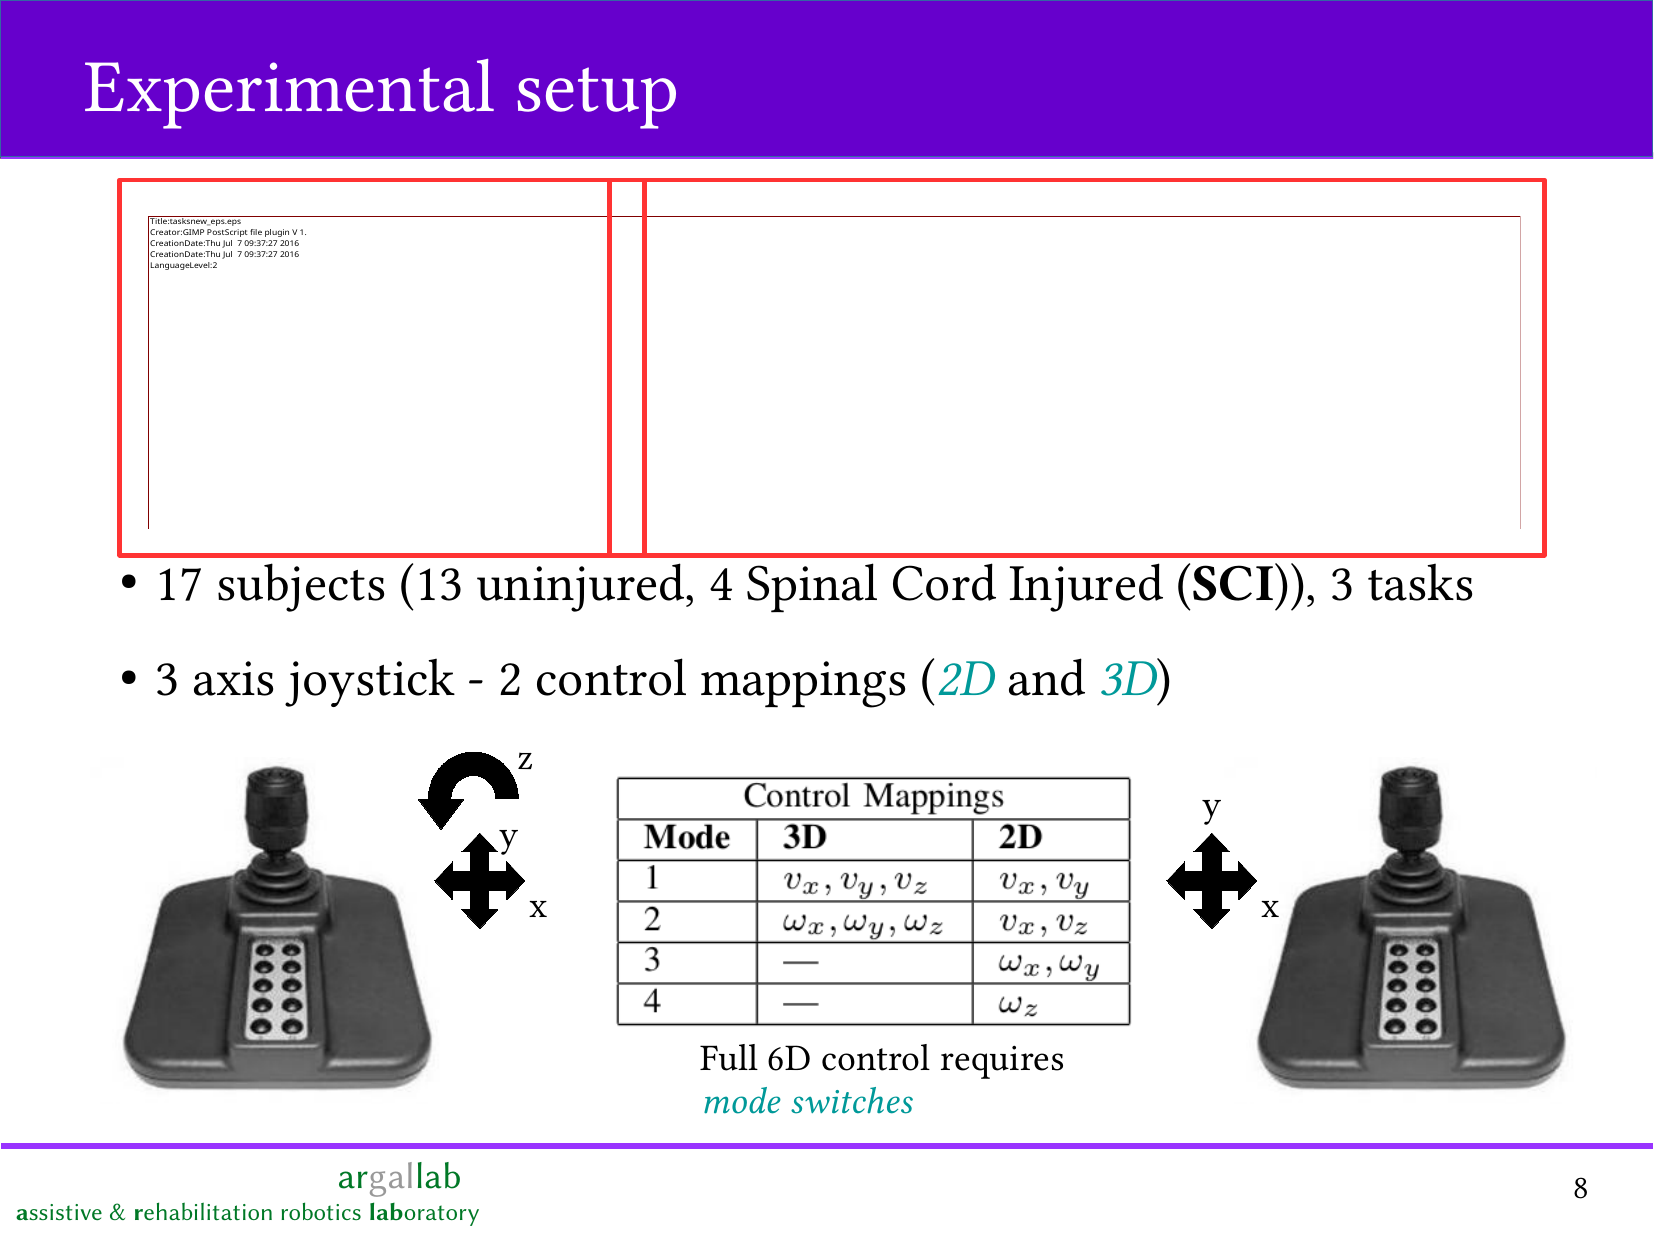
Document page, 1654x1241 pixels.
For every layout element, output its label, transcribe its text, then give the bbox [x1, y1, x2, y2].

picture [1224, 757, 1597, 1104]
text_box [119, 180, 1545, 556]
text_box z [502, 728, 549, 787]
text_box y [1187, 775, 1237, 834]
text_box [418, 752, 519, 830]
picture [451, 779, 463, 799]
text_box Full 6D control requires mode switches [685, 1029, 1080, 1131]
text_box Experimental setup [69, 36, 1621, 138]
picture [90, 757, 463, 1104]
text_box y [484, 805, 534, 864]
text_box x [1246, 876, 1295, 935]
text_box 17 subjects (13 uninjured, 4 Spinal Cord Injured (SCI)), 3 tasks 3 axis joystick - 2 control mappings (2D and 3D) [104, 546, 1635, 717]
text_box [434, 833, 521, 929]
picture [586, 739, 1145, 1041]
text_box [1166, 834, 1253, 929]
text_box x [514, 876, 563, 935]
